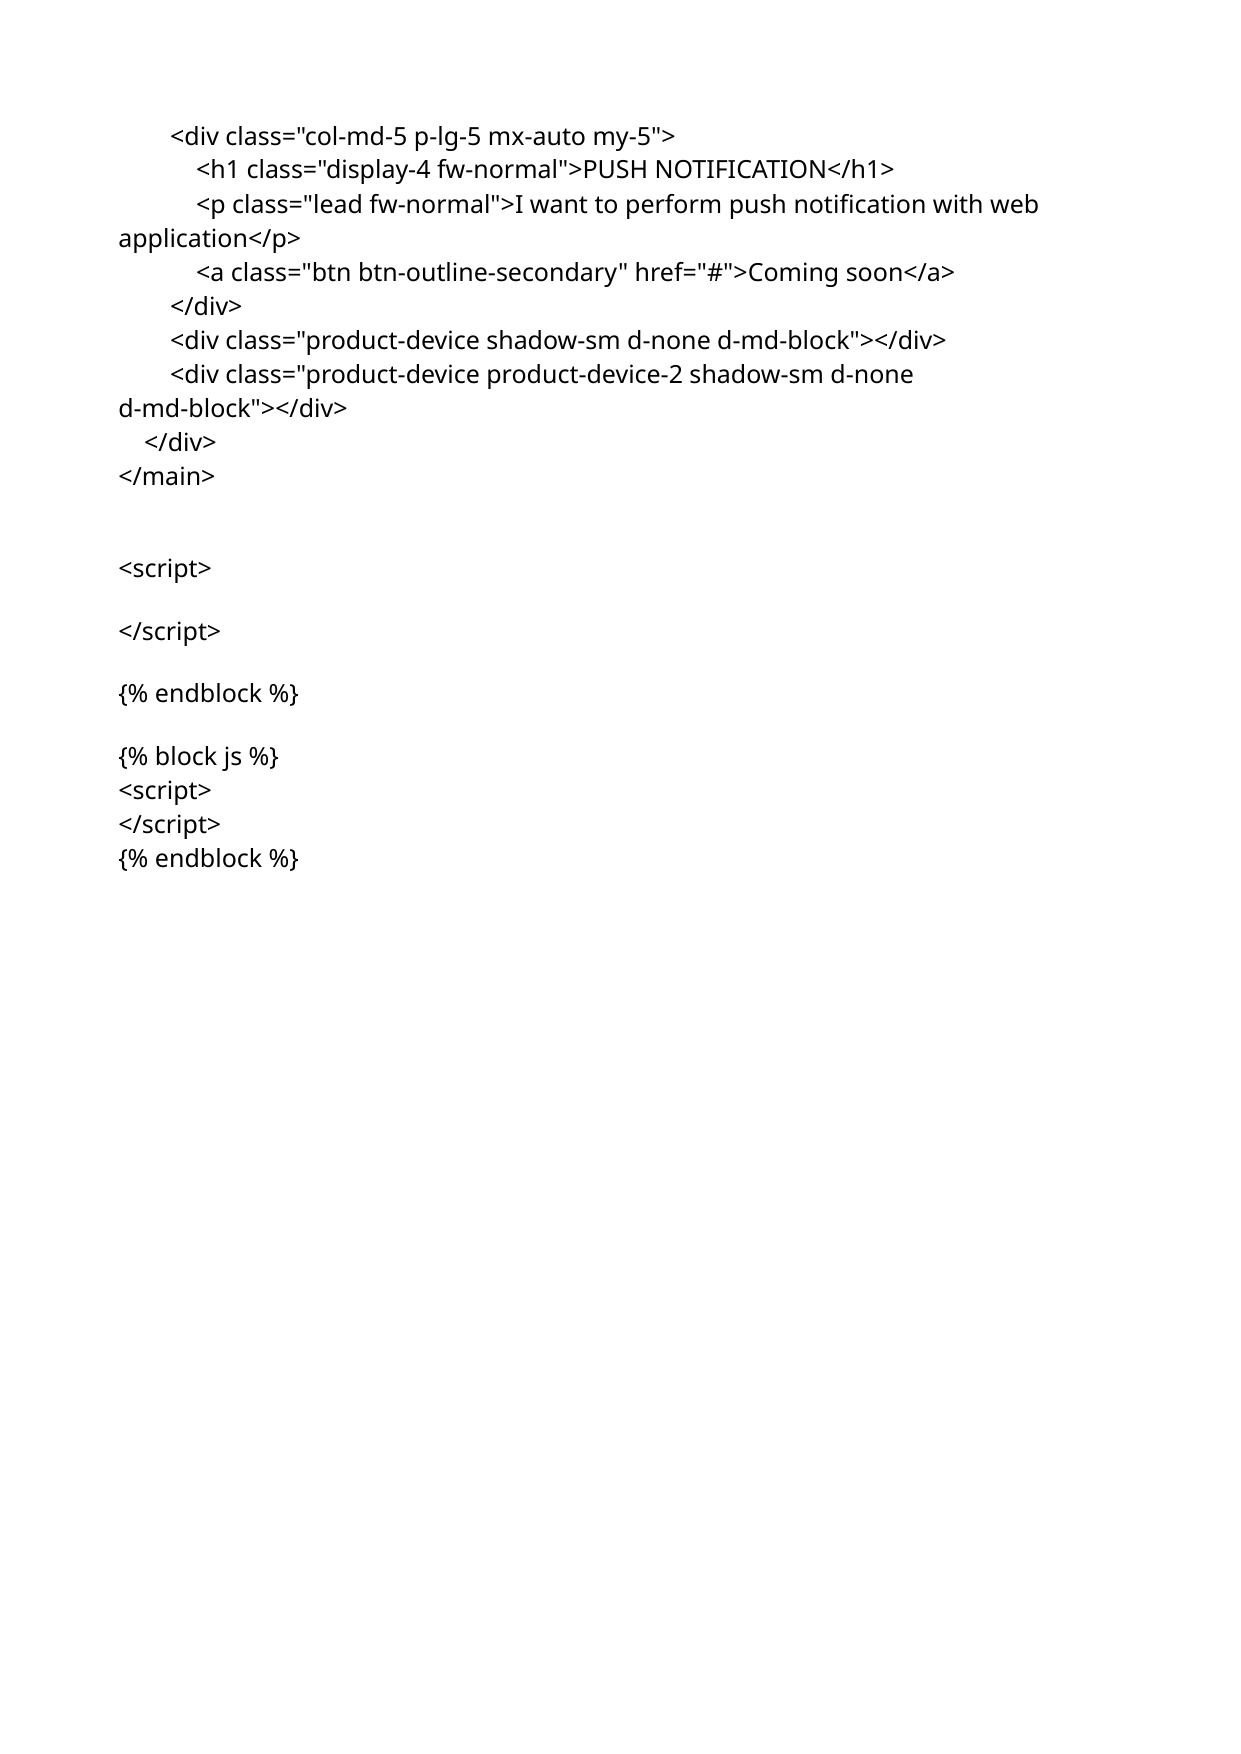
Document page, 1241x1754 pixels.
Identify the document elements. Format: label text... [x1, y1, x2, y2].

text <div class="col-md-5 p-lg-5 mx-auto my-5"> <h1 class="display-4 fw-normal">PUSH NOTIFICATION</h1> <p class="lead fw-normal">I want to perform push notification with web application</p> <a class="btn btn-outline-secondary" href="#">Coming soon</a> </div> <div class="product-device shadow-sm d-none d-md-block"></div> <div class="product-device product-device-2 shadow-sm d-none d-md-block"></div> </div> </main> <script> </script> {% endblock %} {% block js %} <script> </script> {% endblock %} [118, 118, 1122, 875]
